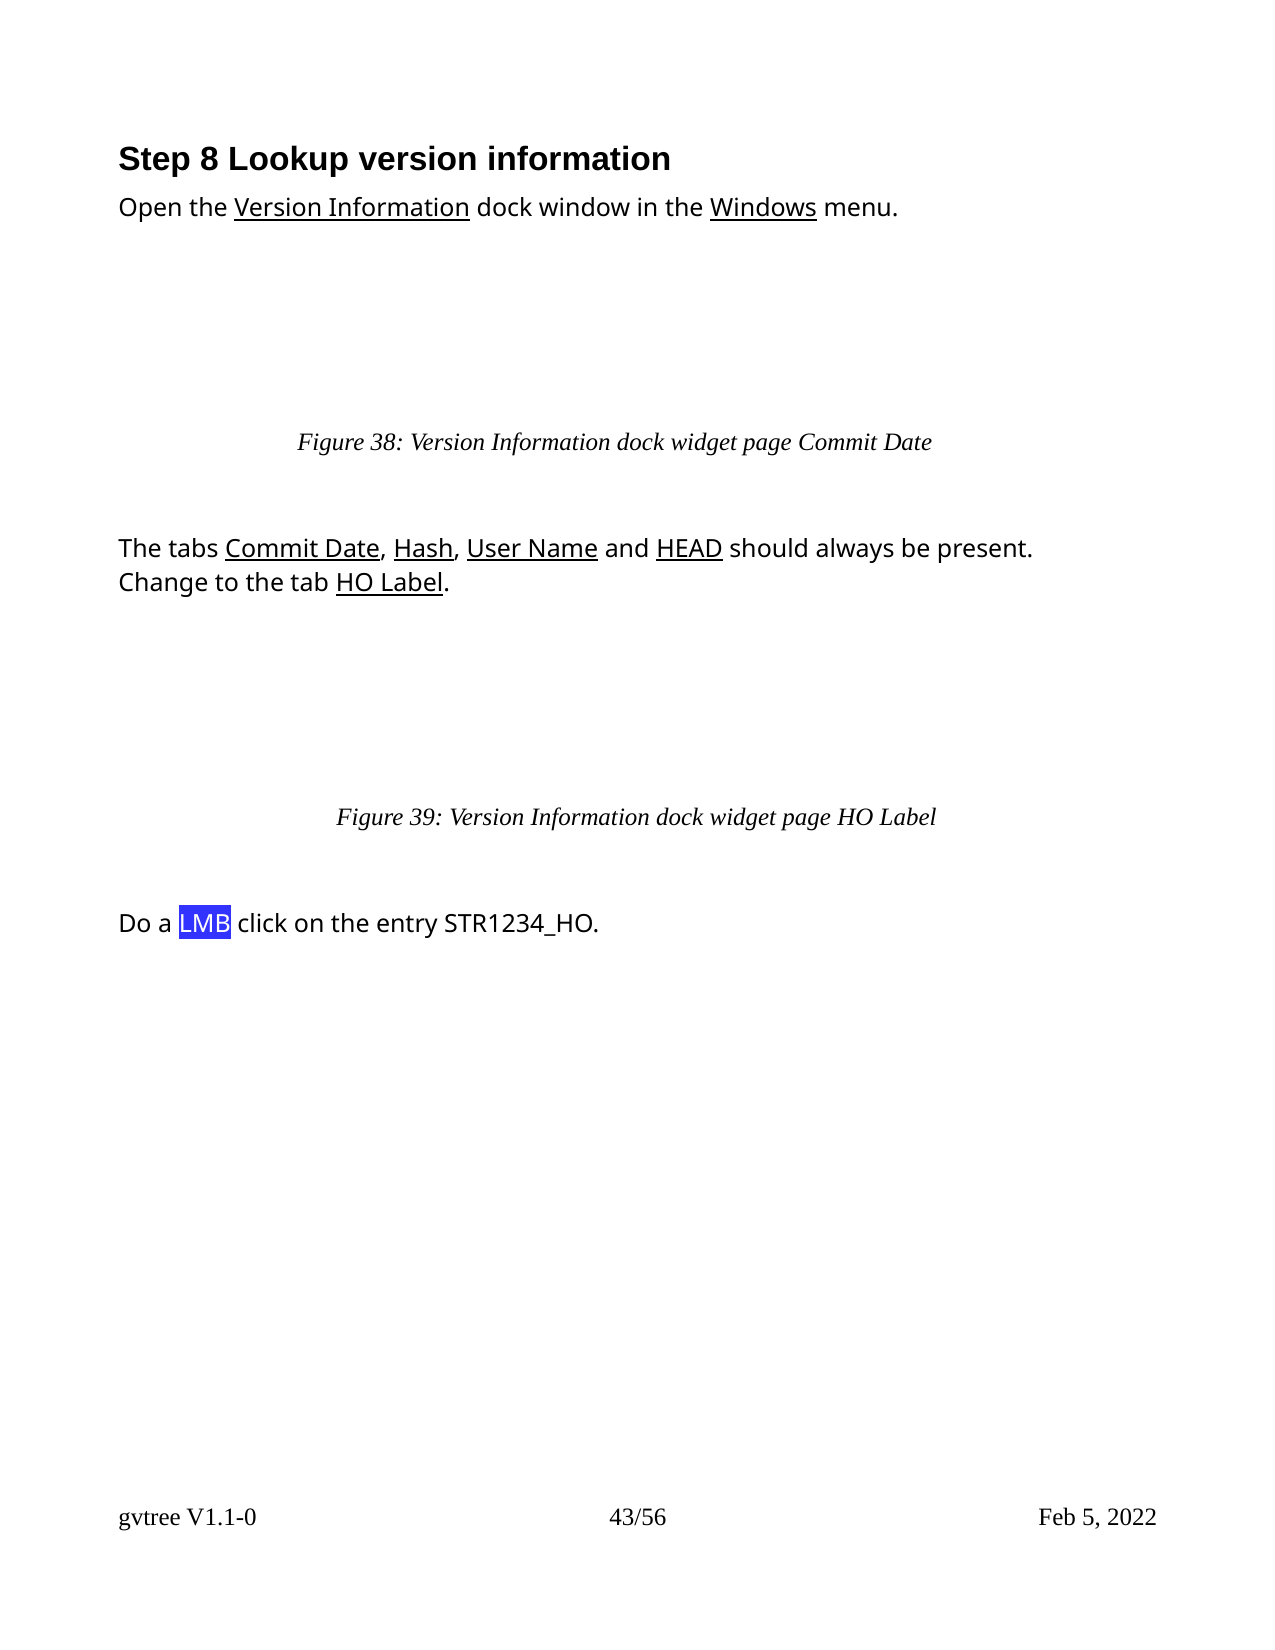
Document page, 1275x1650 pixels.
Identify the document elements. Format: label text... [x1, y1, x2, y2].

text Figure 38: Version Information dock widget page Commit Date [297, 271, 978, 456]
text The tabs Commit Date, Hash, User Name and HEAD should always be present. [118, 531, 1157, 565]
text Do a LMB click on the entry STR1234_HO. [118, 905, 1157, 939]
text Open the Version Information dock window in the Windows menu. [118, 190, 1157, 224]
text Figure 39: Version Information dock widget page HO Label [297, 645, 978, 830]
subtitle Step 8 Lookup version information [118, 139, 1157, 178]
text Change to the tab HO Label. [118, 565, 1157, 599]
